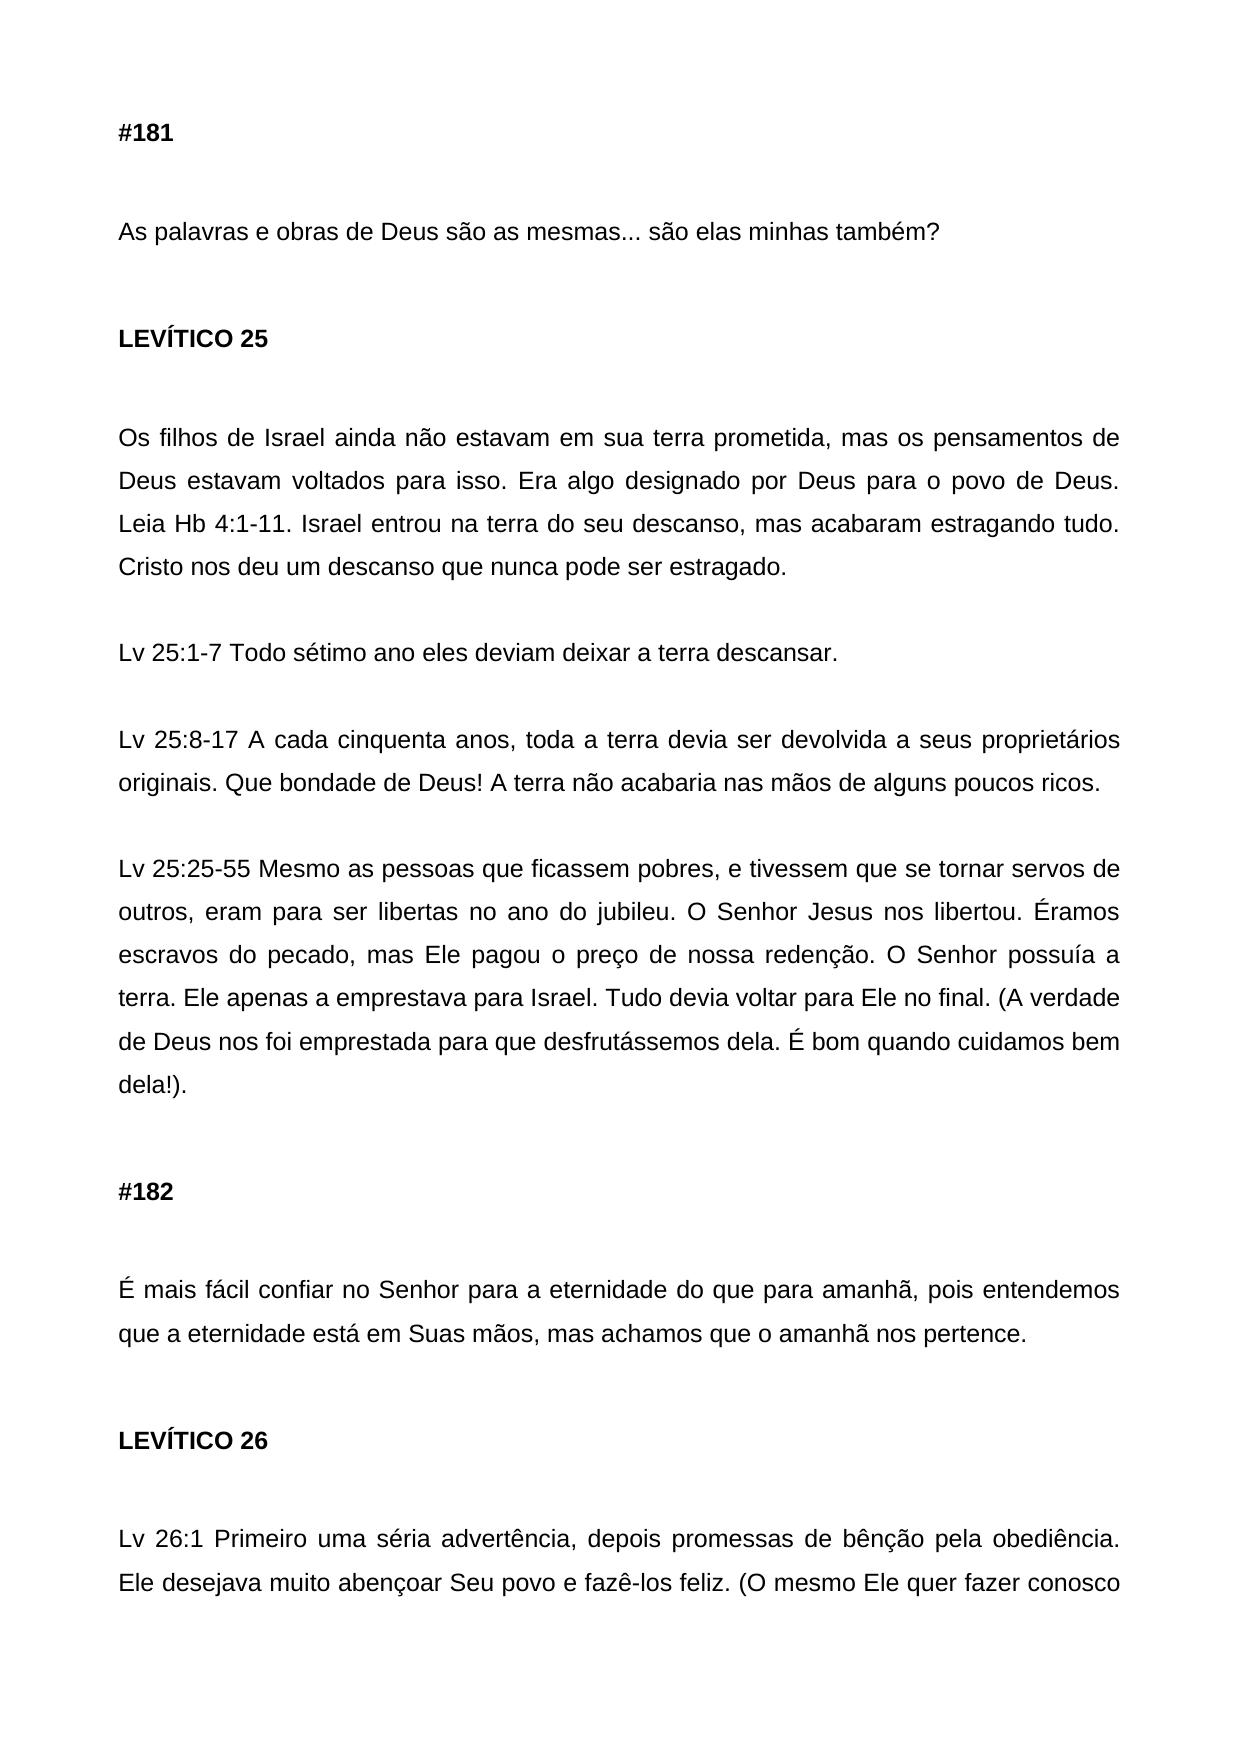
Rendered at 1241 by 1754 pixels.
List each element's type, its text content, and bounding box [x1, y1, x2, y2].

text Lv 25:1-7 Todo sétimo ano eles deviam deixar a terra descansar. [118, 638, 1122, 667]
subtitle #182 [118, 1177, 1122, 1205]
subtitle LEVÍTICO 25 [118, 324, 1122, 353]
text Lv 25:25-55 Mesmo as pessoas que ficassem pobres, e tivessem que se tornar servos de outros, eram para ser libertas no ano do jubileu. O Senhor Jesus nos libertou. Éramos escravos do pecado, mas Ele pagou o preço de nossa redenção. O Senhor possuía a terra. Ele apenas a emprestava para Israel. Tudo devia voltar para Ele no final. (A verdade de Deus nos foi emprestada para que desfrutássemos dela. É bom quando cuidamos bem dela!). [118, 854, 1122, 1098]
text Lv 26:1 Primeiro uma séria advertência, depois promessas de bênção pela obediência. Ele desejava muito abençoar Seu povo e fazê-los feliz. (O mesmo Ele quer fazer conosco [118, 1524, 1122, 1596]
text Os filhos de Israel ainda não estavam em sua terra prometida, mas os pensamentos de Deus estavam voltados para isso. Era algo designado por Deus para o povo de Deus. Leia Hb 4:1-11. Israel entrou na terra do seu descanso, mas acabaram estragando tudo. Cristo nos deu um descanso que nunca pode ser estragado. [118, 423, 1122, 581]
text Lv 25:8-17 A cada cinquenta anos, toda a terra devia ser devolvida a seus proprietários originais. Que bondade de Deus! A terra não acabaria nas mãos de alguns poucos ricos. [118, 724, 1122, 796]
text As palavras e obras de Deus são as mesmas... são elas minhas também? [118, 217, 1122, 246]
subtitle LEVÍTICO 26 [118, 1426, 1122, 1454]
subtitle #181 [118, 118, 1122, 147]
text É mais fácil confiar no Senhor para a eternidade do que para amanhã, pois entendemos que a eternidade está em Suas mãos, mas achamos que o amanhã nos pertence. [118, 1275, 1122, 1347]
